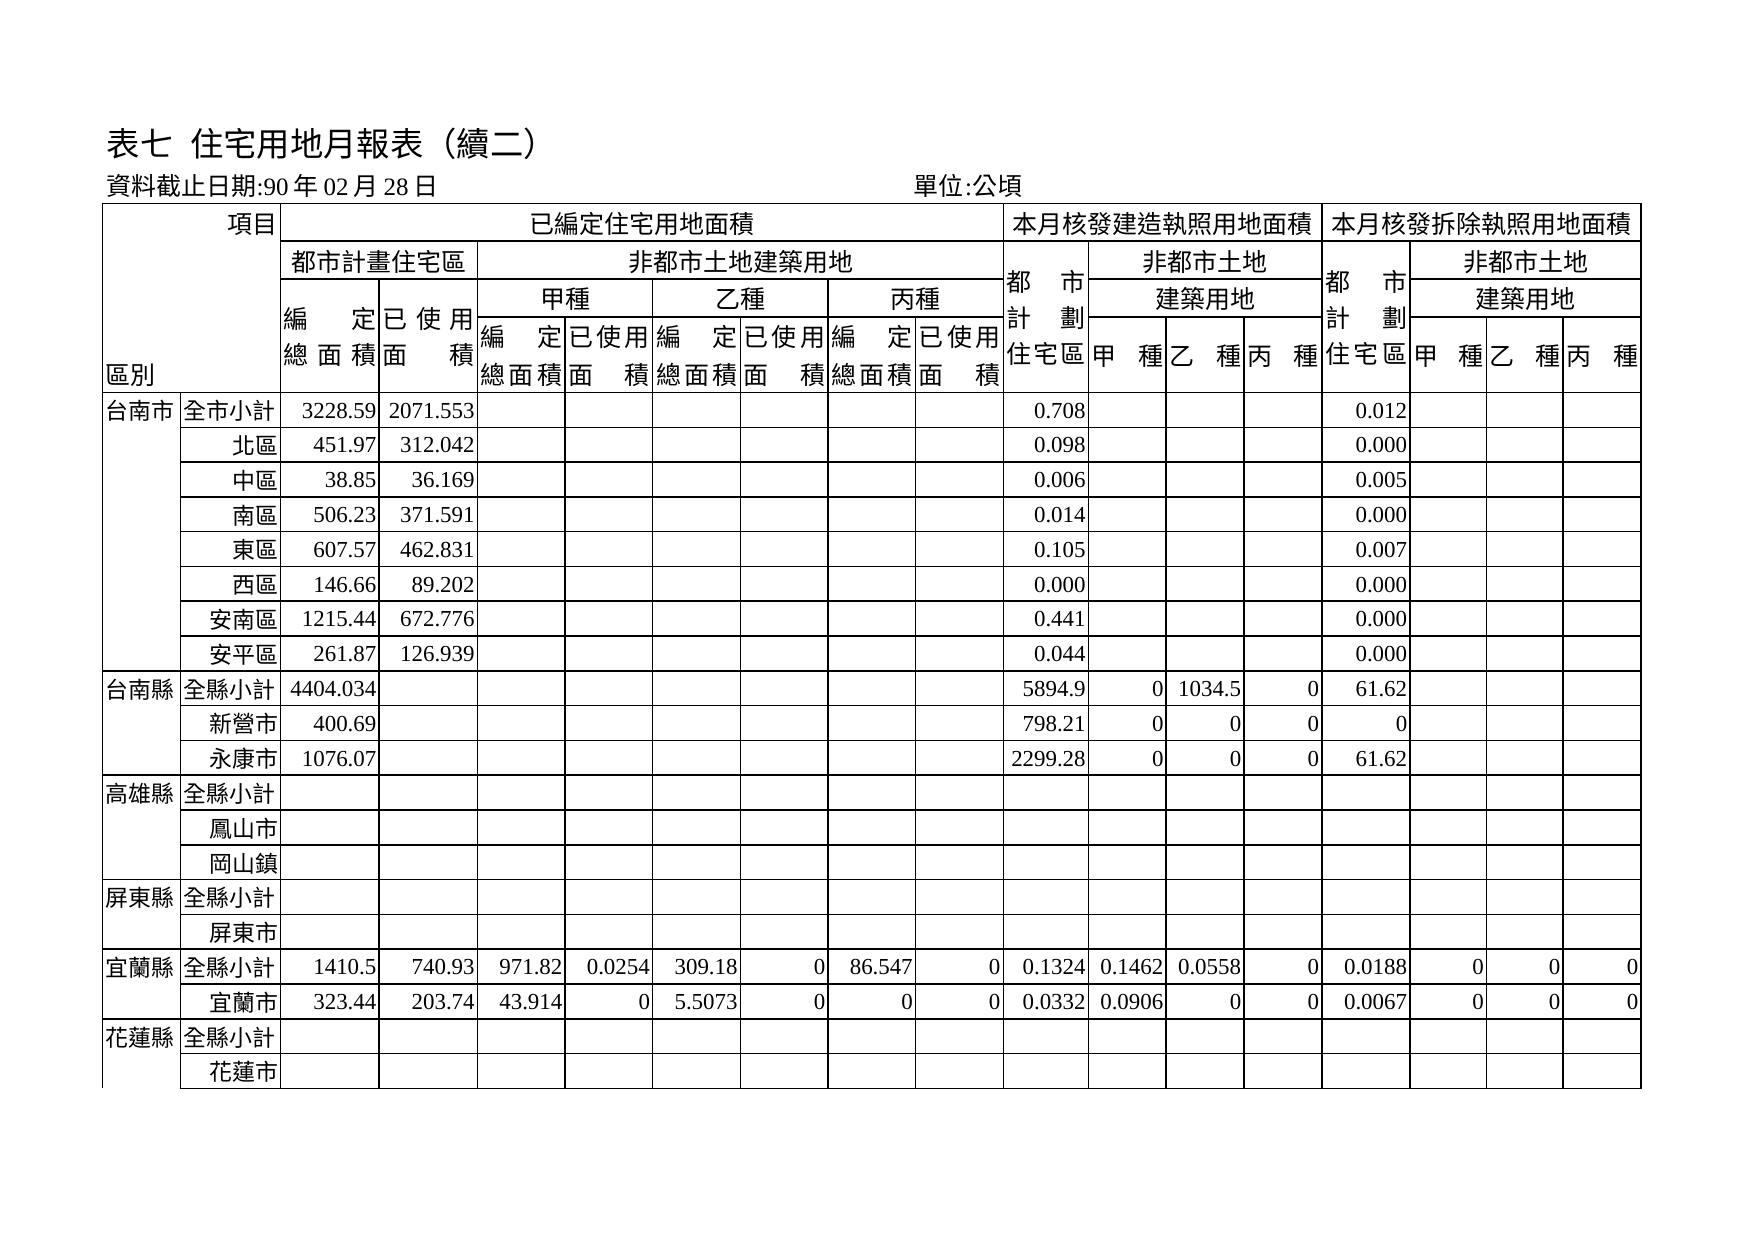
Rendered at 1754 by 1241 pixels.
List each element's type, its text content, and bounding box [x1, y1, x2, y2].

table_cell 400.69 [281, 706, 378, 739]
table_cell [1089, 393, 1165, 426]
table_cell 丙種 [829, 280, 1003, 316]
table_cell 0.005 [1323, 463, 1409, 496]
table_cell [741, 463, 827, 496]
table_cell 1410.5 [281, 950, 378, 983]
table_cell 672.776 [380, 602, 477, 635]
table_cell [478, 846, 564, 879]
table_cell [1089, 776, 1165, 809]
table_cell [1564, 811, 1640, 844]
table_cell [1089, 602, 1165, 635]
table_cell 451.97 [281, 428, 378, 461]
table_cell 323.44 [281, 985, 378, 1018]
table_cell [566, 672, 652, 705]
table_cell [1167, 567, 1243, 600]
table_cell [1411, 567, 1486, 600]
table_cell 甲種 [1411, 318, 1486, 392]
table_cell 0.000 [1323, 498, 1409, 531]
table_cell [478, 672, 564, 705]
table_cell [829, 393, 915, 426]
table_cell 都市 計劃 住宅區 [1004, 242, 1088, 392]
table_cell [478, 637, 564, 670]
table_cell [916, 498, 1003, 531]
table_cell [566, 1054, 652, 1087]
table_cell 台南縣 [103, 672, 180, 774]
table_cell [1245, 846, 1321, 879]
table_cell [1487, 1020, 1562, 1053]
table_cell 都市 計劃 住宅區 [1323, 242, 1409, 392]
table_cell [566, 567, 652, 600]
table_cell 屏東縣 [103, 880, 180, 948]
table_cell [829, 915, 915, 948]
table_cell [1564, 393, 1640, 426]
table_cell [1167, 811, 1243, 844]
table_cell 0.044 [1004, 637, 1088, 670]
table_cell 南區 [181, 498, 280, 531]
table_cell [1167, 498, 1243, 531]
table_cell [1167, 915, 1243, 948]
table_cell [1089, 637, 1165, 670]
table_cell 面積 [916, 354, 1003, 392]
table_cell 丙種 [1564, 318, 1640, 392]
table_cell [653, 602, 740, 635]
table_cell 89.202 [380, 567, 477, 600]
table_cell [741, 532, 827, 566]
table_cell 0.000 [1323, 567, 1409, 600]
table_cell [478, 498, 564, 531]
table_cell 0.1462 [1089, 950, 1165, 983]
table_cell [653, 532, 740, 566]
table_cell [1487, 532, 1562, 566]
table_cell 全縣小計 [181, 672, 280, 705]
table_cell 鳳山市 [181, 811, 280, 844]
table_cell 2071.553 [380, 393, 477, 426]
table_cell [741, 428, 827, 461]
table_cell [478, 706, 564, 739]
table_cell 0 [1167, 706, 1243, 739]
table_cell [1323, 776, 1409, 809]
text 表七 住宅用地月報表（續二） [106, 118, 1648, 166]
table_cell [916, 915, 1003, 948]
table_cell [478, 776, 564, 809]
table_cell 已使用 面積 [380, 280, 477, 392]
table_cell [741, 811, 827, 844]
table_cell 0.1324 [1004, 950, 1088, 983]
table_cell 0.098 [1004, 428, 1088, 461]
table_cell [653, 1054, 740, 1087]
table_cell 編定 [829, 318, 915, 354]
table_cell 0 [1245, 672, 1321, 705]
table_cell 146.66 [281, 567, 378, 600]
table_cell 高雄縣 [103, 776, 180, 879]
table_cell [281, 811, 378, 844]
table_cell [1411, 602, 1486, 635]
table_cell [1564, 880, 1640, 913]
table_cell 971.82 [478, 950, 564, 983]
table_cell 1215.44 [281, 602, 378, 635]
table_cell 0.441 [1004, 602, 1088, 635]
table_cell [1167, 776, 1243, 809]
table_cell [566, 428, 652, 461]
table_cell [653, 880, 740, 913]
table_cell [916, 463, 1003, 496]
table_cell 371.591 [380, 498, 477, 531]
table_cell [1564, 846, 1640, 879]
table_cell 0.006 [1004, 463, 1088, 496]
table_cell [829, 672, 915, 705]
table_cell [1323, 811, 1409, 844]
table_cell [1323, 1020, 1409, 1053]
table_cell [380, 811, 477, 844]
table_cell 126.939 [380, 637, 477, 670]
table_cell 建築用地 [1411, 280, 1640, 316]
table_cell [566, 463, 652, 496]
table_cell [1245, 567, 1321, 600]
table_cell [1004, 1020, 1088, 1053]
table_cell [653, 811, 740, 844]
table_cell [916, 532, 1003, 566]
table_cell 0 [566, 985, 652, 1018]
table_cell [829, 741, 915, 774]
table_cell 0 [1167, 741, 1243, 774]
table_cell [653, 915, 740, 948]
table_cell [829, 637, 915, 670]
table_cell [1245, 498, 1321, 531]
table_cell [1089, 811, 1165, 844]
table_cell 61.62 [1323, 672, 1409, 705]
table_cell 0 [1487, 950, 1562, 983]
table_cell [1245, 463, 1321, 496]
table_cell [1089, 428, 1165, 461]
table_cell 宜蘭縣 [103, 950, 180, 1018]
table_cell [281, 1054, 378, 1087]
table_header 本月核發拆除執照用地面積 [1323, 204, 1640, 240]
table_cell 261.87 [281, 637, 378, 670]
table_cell [916, 776, 1003, 809]
table_cell 新營市 [181, 706, 280, 739]
table_cell [1564, 706, 1640, 739]
table_cell [1245, 776, 1321, 809]
table_cell [829, 567, 915, 600]
table_cell 43.914 [478, 985, 564, 1018]
table_cell [478, 393, 564, 426]
table_cell 總面積 [829, 354, 915, 392]
table_cell [741, 915, 827, 948]
table_cell 0 [1411, 985, 1486, 1018]
table_cell [741, 846, 827, 879]
table_cell [916, 706, 1003, 739]
table_cell 中區 [181, 463, 280, 496]
table_cell 0.105 [1004, 532, 1088, 566]
table_cell 編定 [653, 318, 740, 354]
table_cell [1245, 637, 1321, 670]
table_cell 607.57 [281, 532, 378, 566]
table_cell 0.0254 [566, 950, 652, 983]
table_cell [1487, 602, 1562, 635]
table_cell 0 [1564, 950, 1640, 983]
table_cell [1167, 463, 1243, 496]
table_cell [1411, 706, 1486, 739]
table_cell 312.042 [380, 428, 477, 461]
table_cell [1411, 741, 1486, 774]
table_cell 5894.9 [1004, 672, 1088, 705]
table_cell 1076.07 [281, 741, 378, 774]
table_cell 0 [1089, 672, 1165, 705]
table_cell [1487, 741, 1562, 774]
table_cell [1245, 811, 1321, 844]
table_cell [566, 393, 652, 426]
table_cell [653, 672, 740, 705]
table_cell 798.21 [1004, 706, 1088, 739]
table_cell 已使用 [741, 318, 827, 354]
table_cell [1487, 463, 1562, 496]
table_cell [566, 602, 652, 635]
table_cell [281, 915, 378, 948]
table_cell [653, 846, 740, 879]
table_cell [829, 532, 915, 566]
table_cell [1089, 915, 1165, 948]
table_cell [566, 498, 652, 531]
table_cell 面積 [741, 354, 827, 392]
table_cell 台南市 [103, 393, 180, 670]
table_cell [1089, 498, 1165, 531]
table_cell [1323, 880, 1409, 913]
table_cell 0.000 [1323, 428, 1409, 461]
table_cell [829, 846, 915, 879]
table_cell [566, 846, 652, 879]
table_cell [566, 880, 652, 913]
table_cell 0.000 [1004, 567, 1088, 600]
table_cell [1089, 567, 1165, 600]
table_cell 5.5073 [653, 985, 740, 1018]
table_cell 2299.28 [1004, 741, 1088, 774]
table_cell [653, 706, 740, 739]
table_cell 0 [741, 985, 827, 1018]
table_cell [916, 811, 1003, 844]
table_cell [741, 880, 827, 913]
table_cell [653, 463, 740, 496]
table_cell [1564, 776, 1640, 809]
table_cell [1245, 1020, 1321, 1053]
table_cell 花蓮市 [181, 1054, 280, 1087]
table_cell [741, 776, 827, 809]
table_cell [916, 393, 1003, 426]
table_cell 全市小計 [181, 393, 280, 426]
table_cell [916, 602, 1003, 635]
table_cell [1323, 915, 1409, 948]
table_cell [653, 393, 740, 426]
table_cell [829, 880, 915, 913]
table_cell 乙種 [1487, 318, 1562, 392]
table_cell 0 [1089, 706, 1165, 739]
table_cell [1487, 811, 1562, 844]
table_cell [1004, 1054, 1088, 1087]
table_cell [1411, 637, 1486, 670]
table_cell [1004, 811, 1088, 844]
table_cell [1411, 498, 1486, 531]
table_cell 0 [1245, 950, 1321, 983]
table_cell 0 [1089, 741, 1165, 774]
table_cell [103, 316, 196, 354]
table_cell [1564, 915, 1640, 948]
table_cell [380, 915, 477, 948]
table_cell [1487, 1054, 1562, 1087]
table_cell 1034.5 [1167, 672, 1243, 705]
table_cell [380, 1054, 477, 1087]
table_cell [1411, 428, 1486, 461]
table_cell [1004, 846, 1088, 879]
table_cell [1487, 393, 1562, 426]
table_cell [1487, 846, 1562, 879]
table_cell 0.0906 [1089, 985, 1165, 1018]
table_cell [380, 672, 477, 705]
table_cell 0.012 [1323, 393, 1409, 426]
table_cell 全縣小計 [181, 776, 280, 809]
table_cell [1245, 428, 1321, 461]
table_cell 甲種 [478, 280, 652, 316]
table_cell 都市計畫住宅區 [281, 242, 477, 278]
table_header [103, 204, 196, 240]
table_cell 建築用地 [1089, 280, 1321, 316]
table_cell [829, 428, 915, 461]
table_cell [1487, 672, 1562, 705]
table_cell [1167, 1054, 1243, 1087]
table_cell 0 [1167, 985, 1243, 1018]
table_cell [281, 880, 378, 913]
table_cell [1411, 811, 1486, 844]
table_cell [281, 776, 378, 809]
table_cell [1411, 915, 1486, 948]
table_cell [281, 846, 378, 879]
table_cell [916, 741, 1003, 774]
table_header 已編定住宅用地面積 [281, 204, 1003, 240]
table_cell [1167, 880, 1243, 913]
table_cell [196, 354, 280, 392]
table_cell 0 [1487, 985, 1562, 1018]
table_cell 0.0558 [1167, 950, 1243, 983]
table_cell [916, 567, 1003, 600]
table_cell [380, 776, 477, 809]
table_cell [741, 672, 827, 705]
table_cell 0 [1245, 706, 1321, 739]
table_cell [741, 567, 827, 600]
table_cell 0.000 [1323, 602, 1409, 635]
table_cell [1411, 463, 1486, 496]
table_cell [1411, 393, 1486, 426]
table_cell [741, 602, 827, 635]
table_cell [1089, 1054, 1165, 1087]
table_cell [1089, 846, 1165, 879]
table_cell 506.23 [281, 498, 378, 531]
table_cell 0 [741, 950, 827, 983]
table_cell 0.0067 [1323, 985, 1409, 1018]
table_cell [1245, 602, 1321, 635]
table_cell 岡山鎮 [181, 846, 280, 879]
table_cell [1411, 532, 1486, 566]
table_cell [1245, 393, 1321, 426]
table_cell [1564, 637, 1640, 670]
table_cell [1411, 1054, 1486, 1087]
table_cell [1411, 672, 1486, 705]
table_cell [566, 915, 652, 948]
table_cell [1564, 1020, 1640, 1053]
table_cell [1564, 672, 1640, 705]
table_cell [1487, 776, 1562, 809]
table_cell 0.0332 [1004, 985, 1088, 1018]
table_cell 全縣小計 [181, 950, 280, 983]
table_cell 非都市土地 [1089, 242, 1321, 278]
table_cell 區別 [103, 354, 196, 392]
table_cell 已使用 [916, 318, 1003, 354]
table_cell [281, 1020, 378, 1053]
table_cell 0 [1564, 985, 1640, 1018]
table_cell 已使用 [566, 318, 652, 354]
table_cell [741, 393, 827, 426]
table_cell [478, 1054, 564, 1087]
table_cell [829, 498, 915, 531]
table_cell [1004, 880, 1088, 913]
table_cell [196, 240, 280, 278]
table_cell [566, 637, 652, 670]
table_cell [1167, 532, 1243, 566]
table_cell [1564, 741, 1640, 774]
table_cell 總面積 [478, 354, 564, 392]
table_cell 丙種 [1245, 318, 1321, 392]
table_cell [1487, 880, 1562, 913]
table_cell 0 [1245, 985, 1321, 1018]
table_cell [1411, 880, 1486, 913]
table_cell [741, 498, 827, 531]
table_cell [478, 428, 564, 461]
table_cell 東區 [181, 532, 280, 566]
table_cell 740.93 [380, 950, 477, 983]
table_cell [916, 1054, 1003, 1087]
table_cell [1167, 1020, 1243, 1053]
table_cell [1245, 1054, 1321, 1087]
table_cell [1167, 602, 1243, 635]
table_cell [380, 846, 477, 879]
table_cell [1323, 1054, 1409, 1087]
table_cell [1564, 532, 1640, 566]
table_cell 西區 [181, 567, 280, 600]
table_cell [1004, 776, 1088, 809]
table_cell [829, 602, 915, 635]
table_cell [478, 602, 564, 635]
table_cell [1089, 463, 1165, 496]
table_cell [566, 1020, 652, 1053]
table_cell [1089, 532, 1165, 566]
table_cell [478, 567, 564, 600]
table_cell [916, 880, 1003, 913]
table_cell 甲種 [1089, 318, 1165, 392]
table_cell [916, 637, 1003, 670]
table_cell 203.74 [380, 985, 477, 1018]
table_cell 3228.59 [281, 393, 378, 426]
table_cell 非都市土地建築用地 [478, 242, 1003, 278]
table_cell [829, 776, 915, 809]
table_cell [1564, 1054, 1640, 1087]
table_cell [1564, 498, 1640, 531]
table_cell [829, 706, 915, 739]
table_cell [103, 278, 196, 316]
table_cell 0 [1245, 741, 1321, 774]
table_cell [1089, 1020, 1165, 1053]
table_cell [1487, 428, 1562, 461]
table_cell 全縣小計 [181, 880, 280, 913]
table_cell 乙種 [1167, 318, 1243, 392]
table_cell [196, 316, 280, 354]
table_cell [653, 1020, 740, 1053]
table_cell 38.85 [281, 463, 378, 496]
table_cell [1245, 880, 1321, 913]
table_cell [380, 706, 477, 739]
table_cell 編定 總面積 [281, 280, 378, 392]
table_cell 北區 [181, 428, 280, 461]
table_cell [916, 428, 1003, 461]
table_cell [1167, 637, 1243, 670]
table_cell 總面積 [653, 354, 740, 392]
table_cell 309.18 [653, 950, 740, 983]
table_cell [1564, 567, 1640, 600]
table_cell 0.708 [1004, 393, 1088, 426]
table_cell [741, 706, 827, 739]
text 資料截止日期:90年02月28日 單位:公頃 [106, 166, 1648, 203]
table_cell [653, 498, 740, 531]
table_cell [1411, 776, 1486, 809]
table_cell [741, 741, 827, 774]
table_cell [1564, 602, 1640, 635]
table_cell 永康市 [181, 741, 280, 774]
table_cell 全縣小計 [181, 1020, 280, 1053]
table_cell [1564, 428, 1640, 461]
table_cell [916, 1020, 1003, 1053]
table_cell [1487, 706, 1562, 739]
table_cell [1167, 428, 1243, 461]
table_cell [1411, 846, 1486, 879]
table_cell [1487, 637, 1562, 670]
table_cell [653, 637, 740, 670]
table_cell [478, 463, 564, 496]
table_cell [103, 240, 196, 278]
table_cell [653, 741, 740, 774]
table_cell [478, 532, 564, 566]
table_cell [380, 741, 477, 774]
table_cell [1323, 846, 1409, 879]
table_cell [653, 567, 740, 600]
table_cell [653, 428, 740, 461]
table_cell 非都市土地 [1411, 242, 1640, 278]
table_cell [566, 532, 652, 566]
table_cell 0.007 [1323, 532, 1409, 566]
table_cell [1487, 498, 1562, 531]
table_cell [916, 672, 1003, 705]
table_cell [1564, 463, 1640, 496]
table_cell [829, 811, 915, 844]
table_cell 0 [916, 950, 1003, 983]
table_cell 安平區 [181, 637, 280, 670]
table_cell [1089, 880, 1165, 913]
table_header 本月核發建造執照用地面積 [1004, 204, 1321, 240]
table_cell 面積 [566, 354, 652, 392]
table_cell 0.000 [1323, 637, 1409, 670]
table_cell [1487, 915, 1562, 948]
table_cell [741, 637, 827, 670]
table_cell [829, 463, 915, 496]
table_cell 36.169 [380, 463, 477, 496]
table_cell 4404.034 [281, 672, 378, 705]
table_cell [829, 1054, 915, 1087]
table_cell 花蓮縣 [103, 1020, 180, 1087]
table_cell 61.62 [1323, 741, 1409, 774]
table_cell [1167, 846, 1243, 879]
table_cell [196, 278, 280, 316]
table_cell [1245, 532, 1321, 566]
table_cell [1411, 1020, 1486, 1053]
table_cell [741, 1020, 827, 1053]
table_cell [478, 1020, 564, 1053]
table_cell 宜蘭市 [181, 985, 280, 1018]
table_cell [478, 811, 564, 844]
table_cell 0.014 [1004, 498, 1088, 531]
table_cell [566, 811, 652, 844]
table_header 項目 [196, 204, 280, 240]
table_cell [916, 846, 1003, 879]
table_cell 乙種 [653, 280, 827, 316]
table_cell 0 [829, 985, 915, 1018]
table_cell [741, 1054, 827, 1087]
table_cell [566, 706, 652, 739]
table_cell 0 [1411, 950, 1486, 983]
table_cell [380, 880, 477, 913]
table_cell 0 [1323, 706, 1409, 739]
table_cell [653, 776, 740, 809]
table_cell [478, 741, 564, 774]
table_cell [380, 1020, 477, 1053]
table_cell [1167, 393, 1243, 426]
table_cell [566, 741, 652, 774]
table_cell 屏東市 [181, 915, 280, 948]
table_cell 0 [916, 985, 1003, 1018]
table_cell 462.831 [380, 532, 477, 566]
table_cell 編定 [478, 318, 564, 354]
table_cell [1004, 915, 1088, 948]
table_cell 0.0188 [1323, 950, 1409, 983]
table_cell 安南區 [181, 602, 280, 635]
table_cell [1245, 915, 1321, 948]
table_cell [1487, 567, 1562, 600]
table_cell 86.547 [829, 950, 915, 983]
table_cell [478, 915, 564, 948]
table_cell [478, 880, 564, 913]
table_cell [566, 776, 652, 809]
table_cell [829, 1020, 915, 1053]
